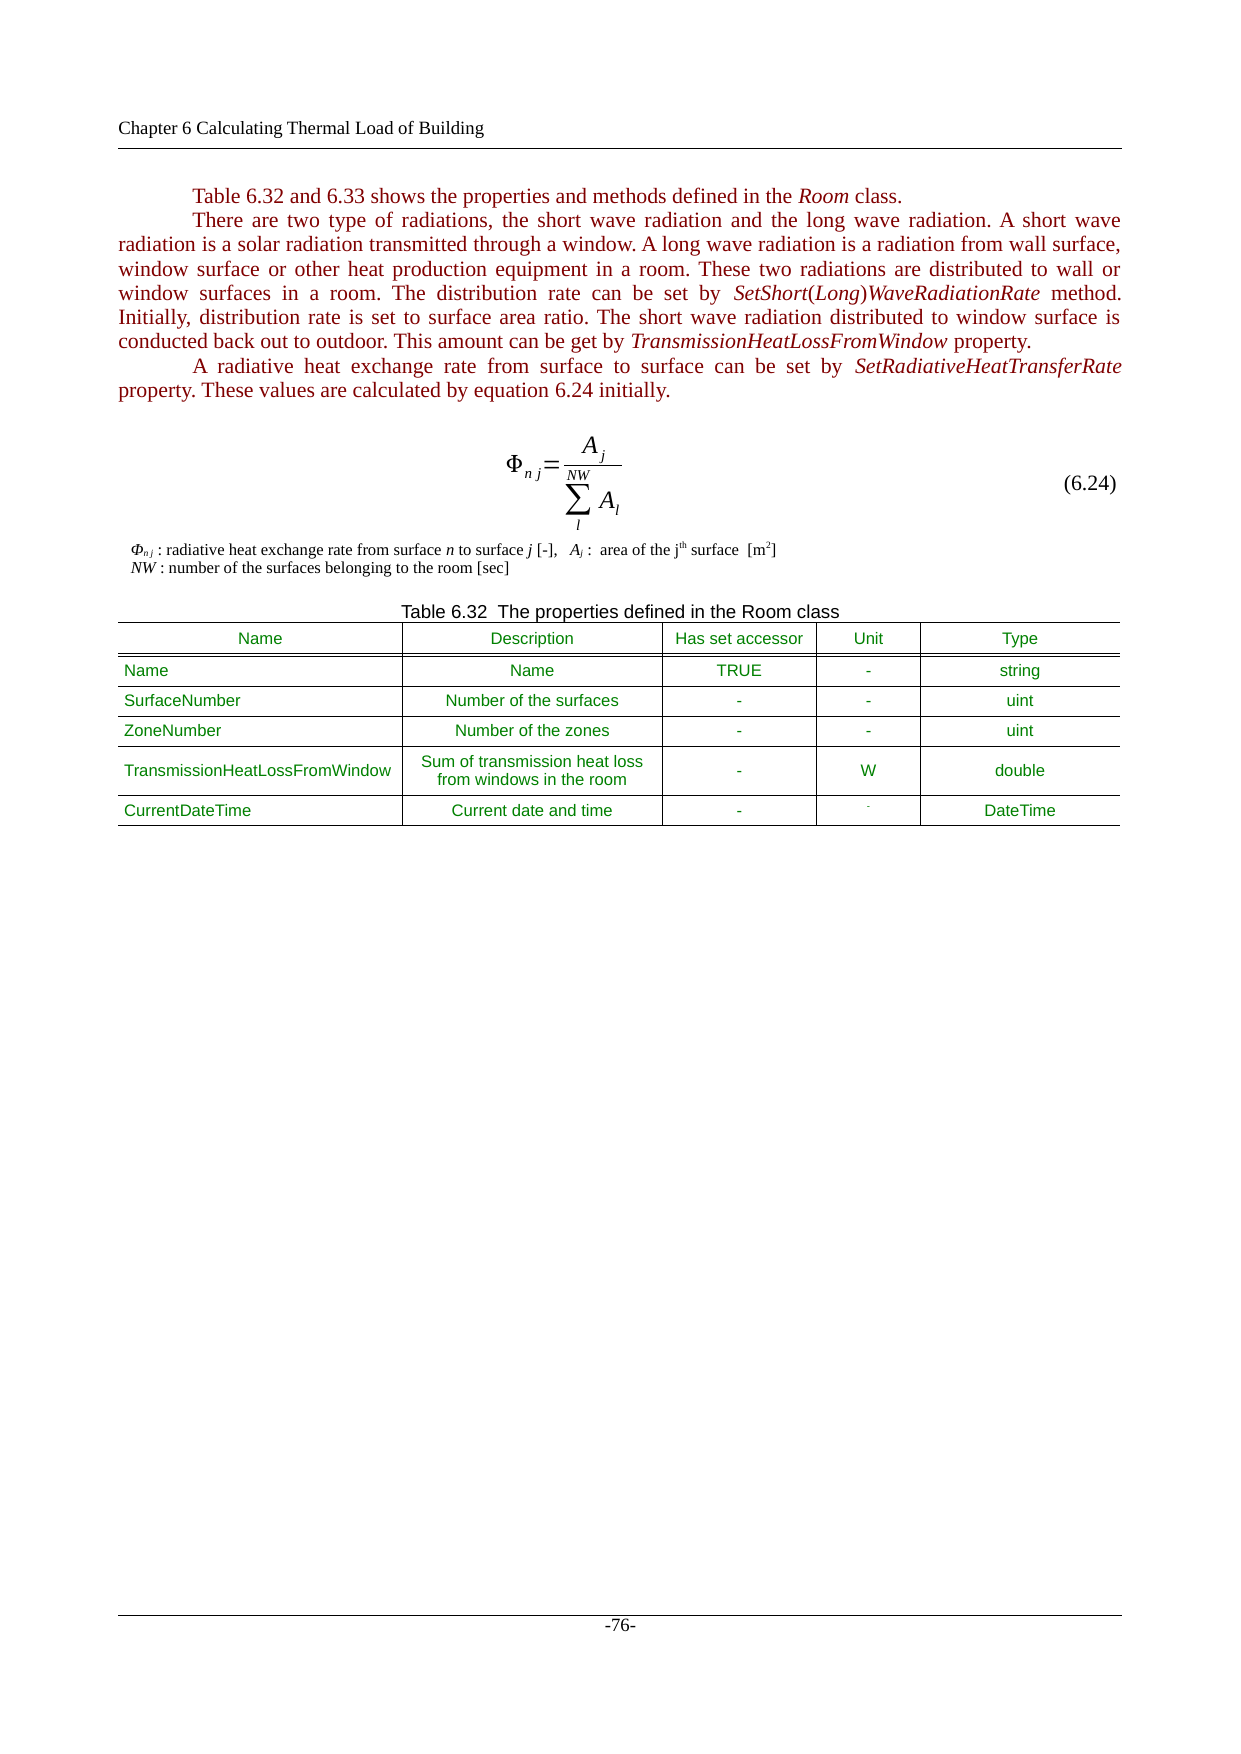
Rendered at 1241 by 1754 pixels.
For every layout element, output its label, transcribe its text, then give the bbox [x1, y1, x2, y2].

table_cell Number of the surfaces [403, 687, 662, 716]
table_cell Name [403, 657, 662, 686]
table_header [118, 426, 1010, 540]
table_cell TransmissionHeatLossFromWindow [118, 747, 402, 795]
table_cell ZoneNumber [118, 717, 402, 746]
table_cell uint [921, 717, 1119, 746]
table_cell string [921, 657, 1119, 686]
table_header Unit [817, 623, 920, 653]
table_cell Name [118, 657, 402, 686]
table_cell - [817, 657, 920, 686]
table_header Has set accessor [663, 623, 816, 653]
table_header Name [118, 623, 402, 653]
text Table 6.32 and 6.33 shows the properties and methods defined in the Room class. [118, 184, 1122, 208]
table_header (6.24) [1010, 426, 1122, 540]
table_cell - [817, 687, 920, 716]
table_cell SurfaceNumber [118, 687, 402, 716]
table_cell uint [921, 687, 1119, 716]
table_cell Current date and time [403, 796, 662, 825]
table_cell - [663, 747, 816, 795]
table_cell Number of the zones [403, 717, 662, 746]
text A radiative heat exchange rate from surface to surface can be set by SetRadiativeHeatTransferRate property. These values are calculated by equation 6.24 initially. [118, 353, 1122, 402]
table_cell - [817, 717, 920, 746]
table_cell double [921, 747, 1119, 795]
table_cell DateTime [921, 796, 1119, 825]
table_cell CurrentDateTime [118, 796, 402, 825]
table_cell W [817, 747, 920, 795]
table_cell - [817, 796, 920, 825]
table_cell - [663, 796, 816, 825]
table_cell - [663, 717, 816, 746]
table_header Description [403, 623, 662, 653]
text NW : number of the surfaces belonging to the room [sec] [118, 558, 1122, 577]
table_cell Sum of transmission heat loss from windows in the room [403, 747, 662, 795]
table_cell TRUE [663, 657, 816, 686]
text Φn j : radiative heat exchange rate from surface n to surface j [-], Aj : area of the jth surface [m2] [118, 540, 1122, 558]
table_header Type [921, 623, 1119, 653]
text There are two type of radiations, the short wave radiation and the long wave radiation. A short wave radiation is a solar radiation transmitted through a window. A long wave radiation is a radiation from wall surface, window surface or other heat production equipment in a room. These two radiations are distributed to wall or window surfaces in a room. The distribution rate can be set by SetShort(Long)WaveRadiationRate method. Initially, distribution rate is set to surface area ratio. The short wave radiation distributed to window surface is conducted back out to outdoor. This amount can be get by TransmissionHeatLossFromWindow property. [118, 208, 1122, 353]
table_cell - [663, 687, 816, 716]
text Table 6.32 The properties defined in the Room class [118, 601, 1122, 622]
